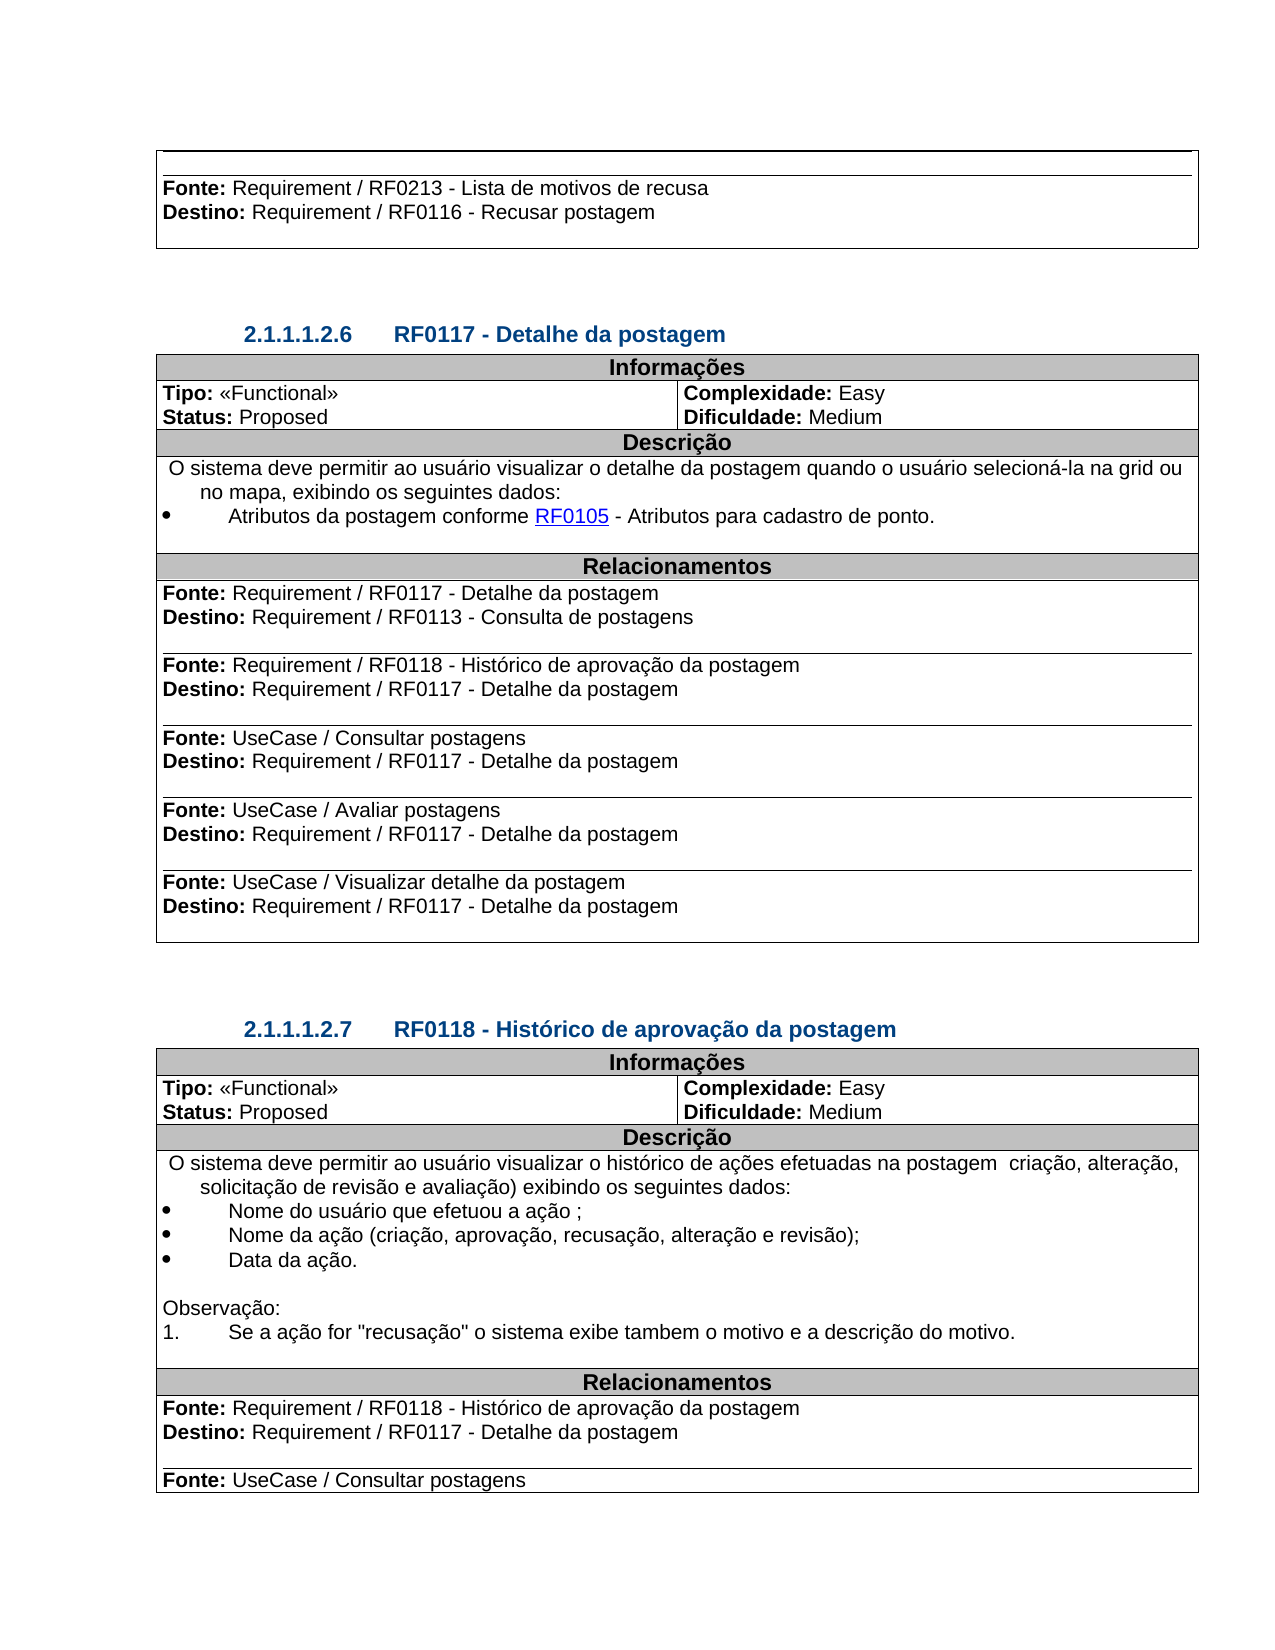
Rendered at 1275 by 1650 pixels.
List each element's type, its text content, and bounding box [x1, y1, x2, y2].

table_cell [1192, 151, 1198, 247]
table_cell [157, 581, 1198, 942]
table_cell Relacionamentos [157, 1369, 1198, 1395]
table_cell Fonte: UseCase / Visualizar detalhe da postagem Destino: Requirement / RF0117 - Detalhe da postagem [163, 871, 1192, 942]
table_cell [157, 151, 163, 247]
table_cell Fonte: Requirement / RF0213 - Lista de motivos de recusa Destino: Requirement / RF0116 - Recusar postagem [163, 176, 1192, 247]
table_cell Fonte: UseCase / Consultar postagens Destino: Requirement / RF0117 - Detalhe da postagem [163, 726, 1192, 797]
table_header Fonte: Requirement / RF0117 - Detalhe da postagem Destino: Requirement / RF0113 - Consulta de postagens [163, 581, 1192, 652]
table_cell Fonte: Requirement / RF0118 - Histórico de aprovação da postagem Destino: Requirement / RF0117 - Detalhe da postagem [163, 654, 1192, 725]
table_header Informações [157, 355, 1198, 380]
table_cell Tipo: «Functional» Status: Proposed [157, 1076, 677, 1123]
list RF0118 - Histórico de aprovação da postagem [244, 1016, 1125, 1042]
list RF0117 - Detalhe da postagem [244, 321, 1125, 347]
table_cell Complexidade: Easy Dificuldade: Medium [678, 381, 1198, 429]
table_cell Fonte: UseCase / Avaliar postagens Destino: Requirement / RF0117 - Detalhe da postagem [163, 798, 1192, 869]
table_cell Descrição [157, 1125, 1198, 1150]
table_cell Complexidade: Easy Dificuldade: Medium [678, 1076, 1198, 1123]
table_cell Tipo: «Functional» Status: Proposed [157, 381, 677, 429]
table_cell [163, 152, 1192, 175]
table_cell Relacionamentos [157, 554, 1198, 579]
table_cell [1192, 1396, 1198, 1492]
table_cell Descrição [157, 430, 1198, 456]
table_cell O sistema deve permitir ao usuário visualizar o histórico de ações efetuadas na postagem criação, alteração, solicitação de revisão e avaliação) exibindo os seguintes dados: Nome do usuário que efetuou a ação ; Nome da ação (criação, aprovação, recusação, alteração e revisão); Data da ação. Observação: Se a ação for "recusação" o sistema exibe tambem o motivo e a descrição do motivo. [157, 1151, 1198, 1368]
table_cell Fonte: UseCase / Consultar postagens [163, 1469, 1192, 1492]
table_cell O sistema deve permitir ao usuário visualizar o detalhe da postagem quando o usuário selecioná-la na grid ou no mapa, exibindo os seguintes dados: Atributos da postagem conforme RF0105 - Atributos para cadastro de ponto. [157, 457, 1198, 553]
table_cell [157, 1396, 163, 1492]
table_header Fonte: Requirement / RF0118 - Histórico de aprovação da postagem Destino: Requirement / RF0117 - Detalhe da postagem [163, 1396, 1192, 1468]
table_header Informações [157, 1049, 1198, 1075]
